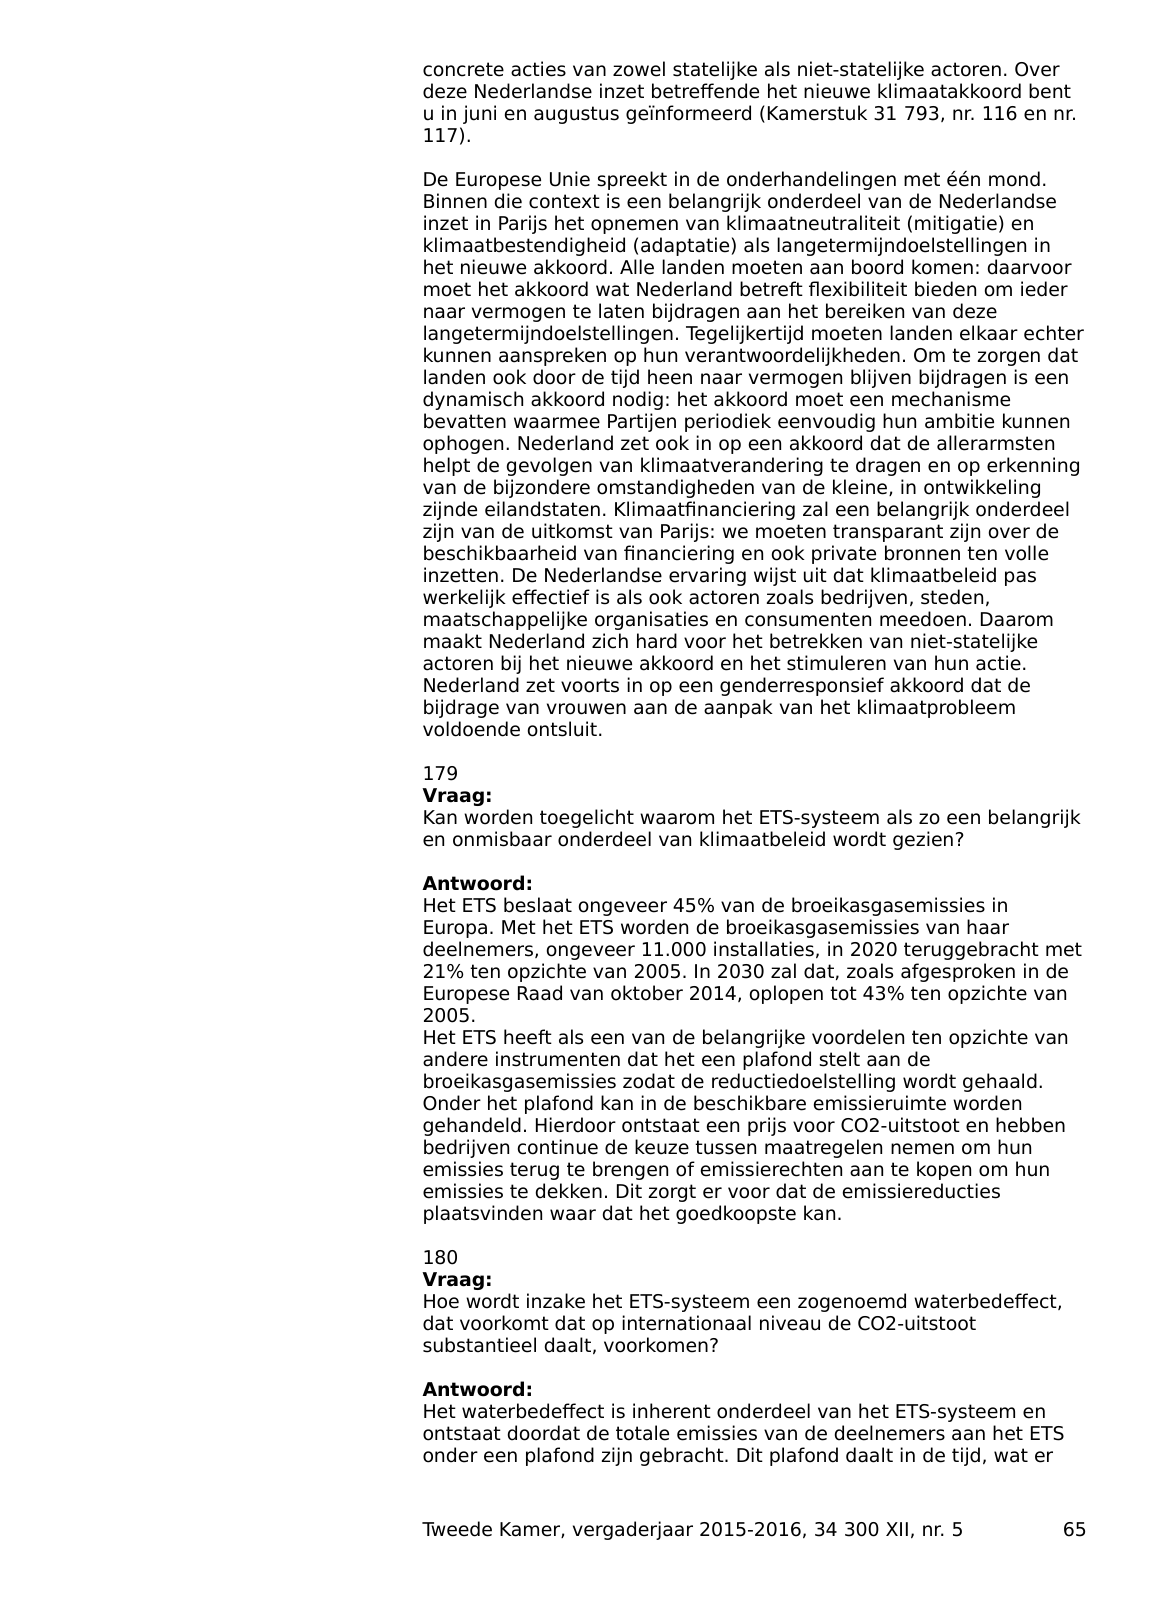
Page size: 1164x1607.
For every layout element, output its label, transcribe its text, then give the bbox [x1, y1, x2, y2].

text Hoe wordt inzake het ETS-systeem een zogenoemd waterbedeffect, dat voorkomt dat op internationaal niveau de CO2-uitstoot substantieel daalt, voorkomen? [422, 1291, 1087, 1357]
text De Europese Unie spreekt in de onderhandelingen met één mond. Binnen die context is een belangrijk onderdeel van de Nederlandse inzet in Parijs het opnemen van klimaatneutraliteit (mitigatie) en klimaatbestendigheid (adaptatie) als langetermijndoelstellingen in het nieuwe akkoord. Alle landen moeten aan boord komen: daarvoor moet het akkoord wat Nederland betreft flexibiliteit bieden om ieder naar vermogen te laten bijdragen aan het bereiken van deze langetermijndoelstellingen. Tegelijkertijd moeten landen elkaar echter kunnen aanspreken op hun verantwoordelijkheden. Om te zorgen dat landen ook door de tijd heen naar vermogen blijven bijdragen is een dynamisch akkoord nodig: het akkoord moet een mechanisme bevatten waarmee Partijen periodiek eenvoudig hun ambitie kunnen ophogen. Nederland zet ook in op een akkoord dat de allerarmsten helpt de gevolgen van klimaatverandering te dragen en op erkenning van de bijzondere omstandigheden van de kleine, in ontwikkeling zijnde eilandstaten. Klimaatfinanciering zal een belangrijk onderdeel zijn van de uitkomst van Parijs: we moeten transparant zijn over de beschikbaarheid van financiering en ook private bronnen ten volle inzetten. De Nederlandse ervaring wijst uit dat klimaatbeleid pas werkelijk effectief is als ook actoren zoals bedrijven, steden, maatschappelijke organisaties en consumenten meedoen. Daarom maakt Nederland zich hard voor het betrekken van niet-statelijke actoren bij het nieuwe akkoord en het stimuleren van hun actie. Nederland zet voorts in op een genderresponsief akkoord dat de bijdrage van vrouwen aan de aanpak van het klimaatprobleem voldoende ontsluit. [422, 169, 1087, 741]
text concrete acties van zowel statelijke als niet-statelijke actoren. Over deze Nederlandse inzet betreffende het nieuwe klimaatakkoord bent u in juni en augustus geïnformeerd (Kamerstuk 31 793, nr. 116 en nr. 117). [422, 59, 1087, 147]
text Kan worden toegelicht waarom het ETS-systeem als zo een belangrijk en onmisbaar onderdeel van klimaatbeleid wordt gezien? [422, 807, 1087, 851]
text Vraag: [422, 1269, 1087, 1291]
text Het waterbedeffect is inherent onderdeel van het ETS-systeem en ontstaat doordat de totale emissies van de deelnemers aan het ETS onder een plafond zijn gebracht. Dit plafond daalt in de tijd, wat er [422, 1401, 1087, 1467]
text Vraag: [422, 785, 1087, 807]
text Antwoord: [422, 873, 1087, 895]
text 179 [422, 763, 1087, 785]
text Het ETS heeft als een van de belangrijke voordelen ten opzichte van andere instrumenten dat het een plafond stelt aan de broeikasgasemissies zodat de reductiedoelstelling wordt gehaald. Onder het plafond kan in de beschikbare emissieruimte worden gehandeld. Hierdoor ontstaat een prijs voor CO2-uitstoot en hebben bedrijven continue de keuze tussen maatregelen nemen om hun emissies terug te brengen of emissierechten aan te kopen om hun emissies te dekken. Dit zorgt er voor dat de emissiereducties plaatsvinden waar dat het goedkoopste kan. [422, 1027, 1087, 1224]
text Het ETS beslaat ongeveer 45% van de broeikasgasemissies in Europa. Met het ETS worden de broeikasgasemissies van haar deelnemers, ongeveer 11.000 installaties, in 2020 teruggebracht met 21% ten opzichte van 2005. In 2030 zal dat, zoals afgesproken in de Europese Raad van oktober 2014, oplopen tot 43% ten opzichte van 2005. [422, 895, 1087, 1027]
text 180 [422, 1247, 1087, 1269]
text Antwoord: [422, 1379, 1087, 1401]
